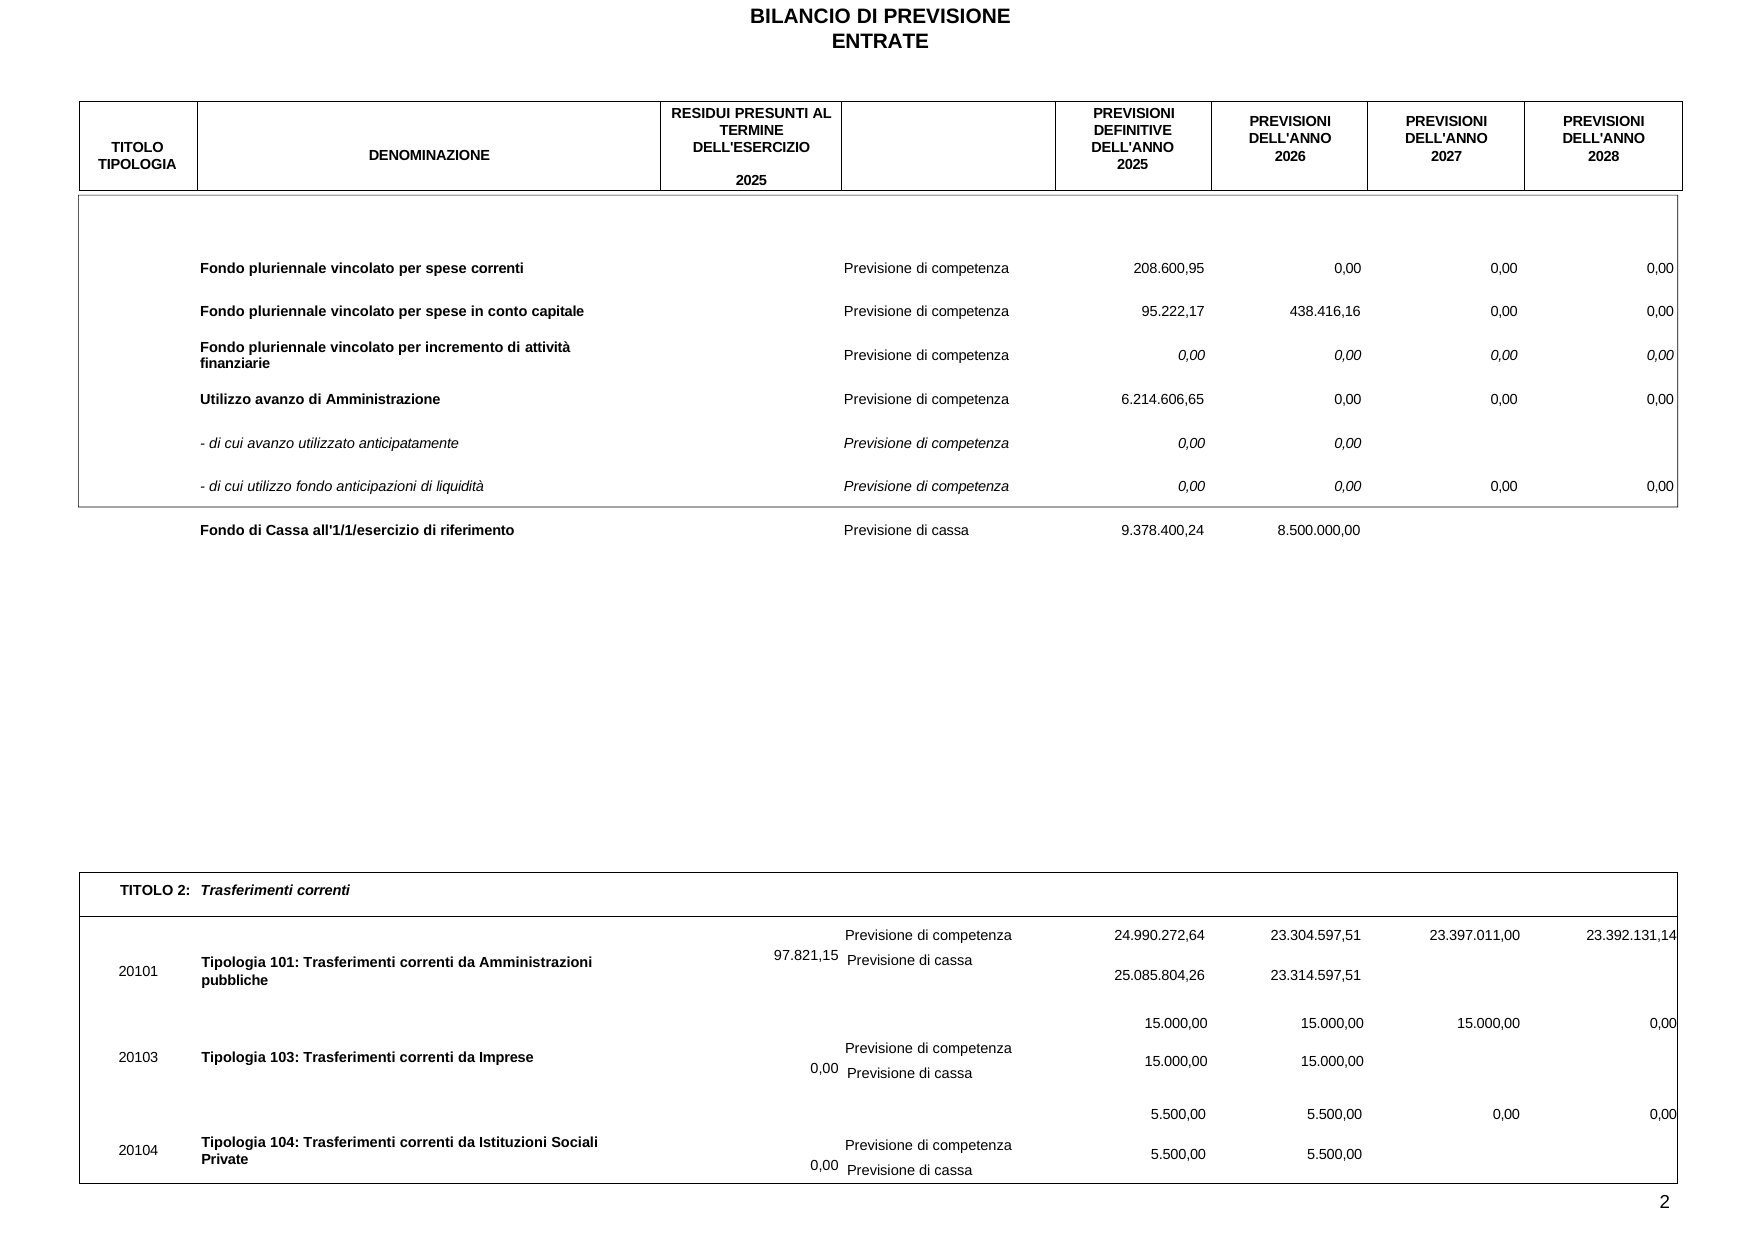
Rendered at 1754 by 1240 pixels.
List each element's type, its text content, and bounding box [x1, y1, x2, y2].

text - di cui avanzo utilizzato anticipatamente [200, 437, 464, 451]
text Previsione di competenza [844, 306, 1013, 320]
text 208.600,95 [1133, 262, 1208, 276]
text Previsione di competenza [844, 350, 1013, 363]
table_header DENOMINAZIONE [198, 102, 660, 190]
table_cell Previsione di competenza 97.821,15 Previsione di cassa Previsione di competenza 0,00 Previsione di cassa Previsione di competenza 0,00 Previsione di cassa [686, 917, 1068, 1183]
text 0,00 [1334, 262, 1365, 276]
text Fondo pluriennale vincolato per spese in conto capitale [200, 306, 588, 320]
table_cell Tipologia 103: Trasferimenti correnti da Imprese [186, 1049, 686, 1088]
table_cell 20103 [80, 1049, 186, 1088]
table_cell 15.000,00 [1069, 1049, 1238, 1088]
text Fondo pluriennale vincolato per incremento di attività [200, 341, 574, 355]
text Previsione di competenza [844, 393, 1013, 407]
text 0,00 [1178, 350, 1208, 363]
text 0,00 [1490, 262, 1521, 276]
text Fondo di Cassa all'1/1/esercizio di riferimento [200, 525, 518, 538]
text Previsione di competenza [844, 481, 1013, 495]
text 0,00 [1647, 306, 1677, 320]
text Previsione di cassa [844, 525, 971, 538]
text 0,00 [1334, 437, 1365, 451]
table_cell 23.304.597,51 23.314.597,51 [1238, 917, 1394, 1000]
text 6.214.606,65 [1121, 393, 1208, 407]
text 9.378.400,24 [1121, 525, 1208, 538]
table_header RESIDUI PRESUNTI AL TERMINE DELL'ESERCIZIO 2025 [661, 102, 841, 190]
table_header TITOLO 2: Trasferimenti correnti [80, 873, 1677, 916]
table_cell 20101 [80, 917, 186, 1000]
text 0,00 [1334, 350, 1365, 363]
table_cell 20104 [80, 1089, 186, 1183]
table_cell 23.392.131,14 [1551, 917, 1677, 1000]
text 0,00 [1490, 350, 1521, 363]
text 0,00 [1490, 306, 1521, 320]
table_header PREVISIONI DELL'ANNO 2027 [1368, 102, 1524, 190]
table_cell 24.990.272,64 25.085.804,26 [1069, 917, 1238, 1000]
text Fondo pluriennale vincolato per spese correnti [200, 262, 527, 276]
table_cell 5.500,00 5.500,00 [1238, 1089, 1394, 1183]
table_header PREVISIONI DELL'ANNO 2026 [1212, 102, 1367, 190]
table_cell Tipologia 104: Trasferimenti correnti da Istituzioni Sociali Private [186, 1089, 686, 1183]
table_cell [186, 1000, 686, 1048]
text 0,00 [1178, 481, 1208, 495]
text 0,00 [1647, 393, 1677, 407]
table_cell [1551, 1049, 1677, 1088]
text 0,00 [1647, 262, 1677, 276]
table_header TITOLO TIPOLOGIA [80, 102, 197, 190]
table_header PREVISIONI DELL'ANNO 2028 [1525, 102, 1682, 190]
text 8.500.000,00 [1277, 525, 1365, 538]
table_cell 15.000,00 [1069, 1000, 1238, 1048]
table_cell 15.000,00 [1395, 1000, 1551, 1048]
table_cell 0,00 [1395, 1089, 1551, 1183]
text 0,00 [1490, 481, 1521, 495]
text 95.222,17 [1141, 306, 1208, 320]
table_cell Tipologia 101: Trasferimenti correnti da Amministrazioni pubbliche [186, 917, 686, 1000]
table_cell 15.000,00 [1238, 1000, 1394, 1048]
text 0,00 [1178, 437, 1208, 451]
text BILANCIO DI PREVISIONE ENTRATE [705, 4, 1055, 52]
table_header [842, 102, 1055, 190]
text Previsione di competenza [844, 262, 1013, 276]
text 0,00 [1647, 350, 1677, 363]
table_cell 5.500,00 5.500,00 [1069, 1089, 1238, 1183]
text 438.416,16 [1289, 306, 1365, 320]
table_cell [1395, 1049, 1551, 1088]
text finanziarie [200, 355, 574, 372]
text 0,00 [1490, 393, 1521, 407]
text Previsione di competenza [844, 437, 1013, 451]
text 0,00 [1334, 481, 1365, 495]
table_cell [80, 1000, 186, 1048]
text 0,00 [1647, 481, 1677, 495]
table_cell 15.000,00 [1238, 1049, 1394, 1088]
table_cell 0,00 [1551, 1000, 1677, 1048]
table_cell 0,00 [1551, 1089, 1677, 1183]
text - di cui utilizzo fondo anticipazioni di liquidità [200, 481, 487, 495]
text Utilizzo avanzo di Amministrazione [200, 393, 445, 407]
table_cell 23.397.011,00 [1395, 917, 1551, 1000]
text 0,00 [1334, 393, 1365, 407]
table_header PREVISIONI DEFINITIVE DELL'ANNO 2025 [1056, 102, 1211, 190]
